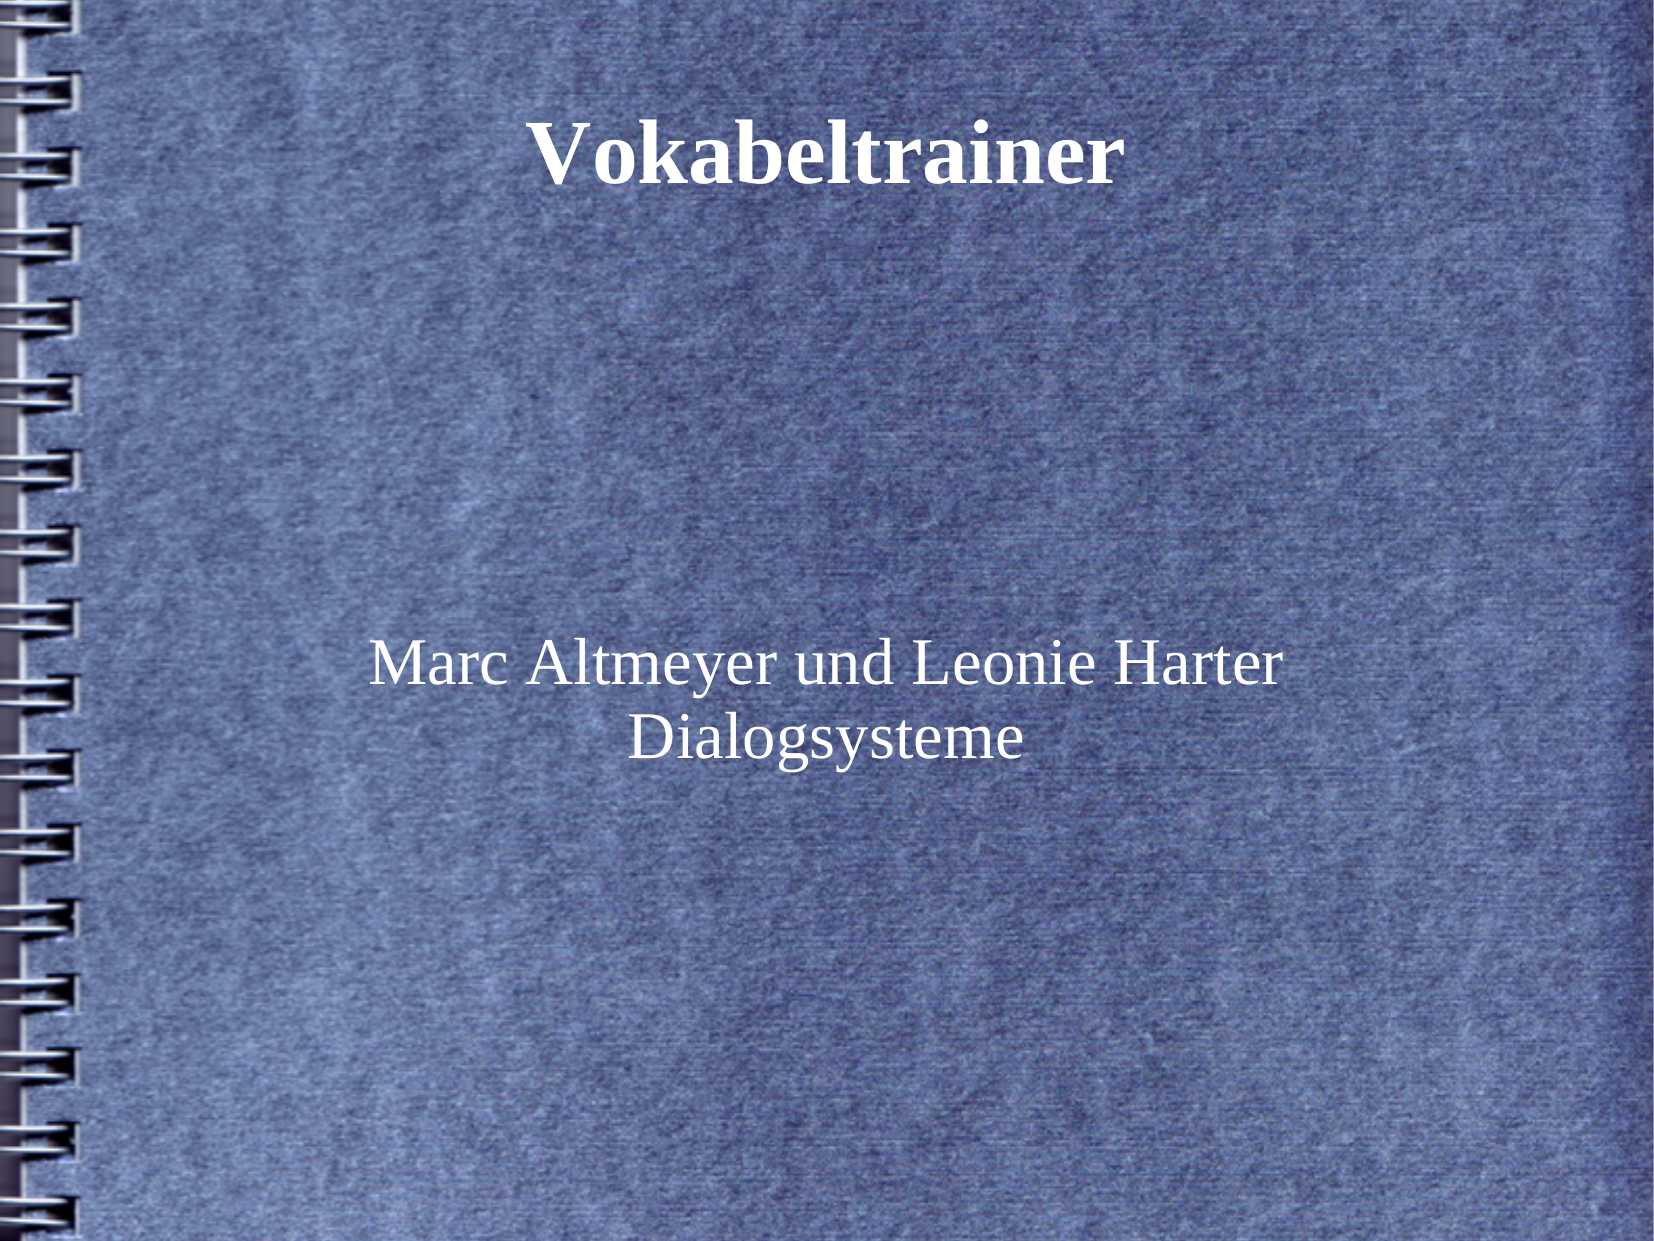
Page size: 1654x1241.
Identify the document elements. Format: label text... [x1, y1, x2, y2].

title Vokabeltrainer [82, 49, 1571, 257]
picture [0, 0, 1654, 1241]
subtitle Marc Altmeyer und Leonie Harter Dialogsysteme [82, 290, 1571, 1109]
